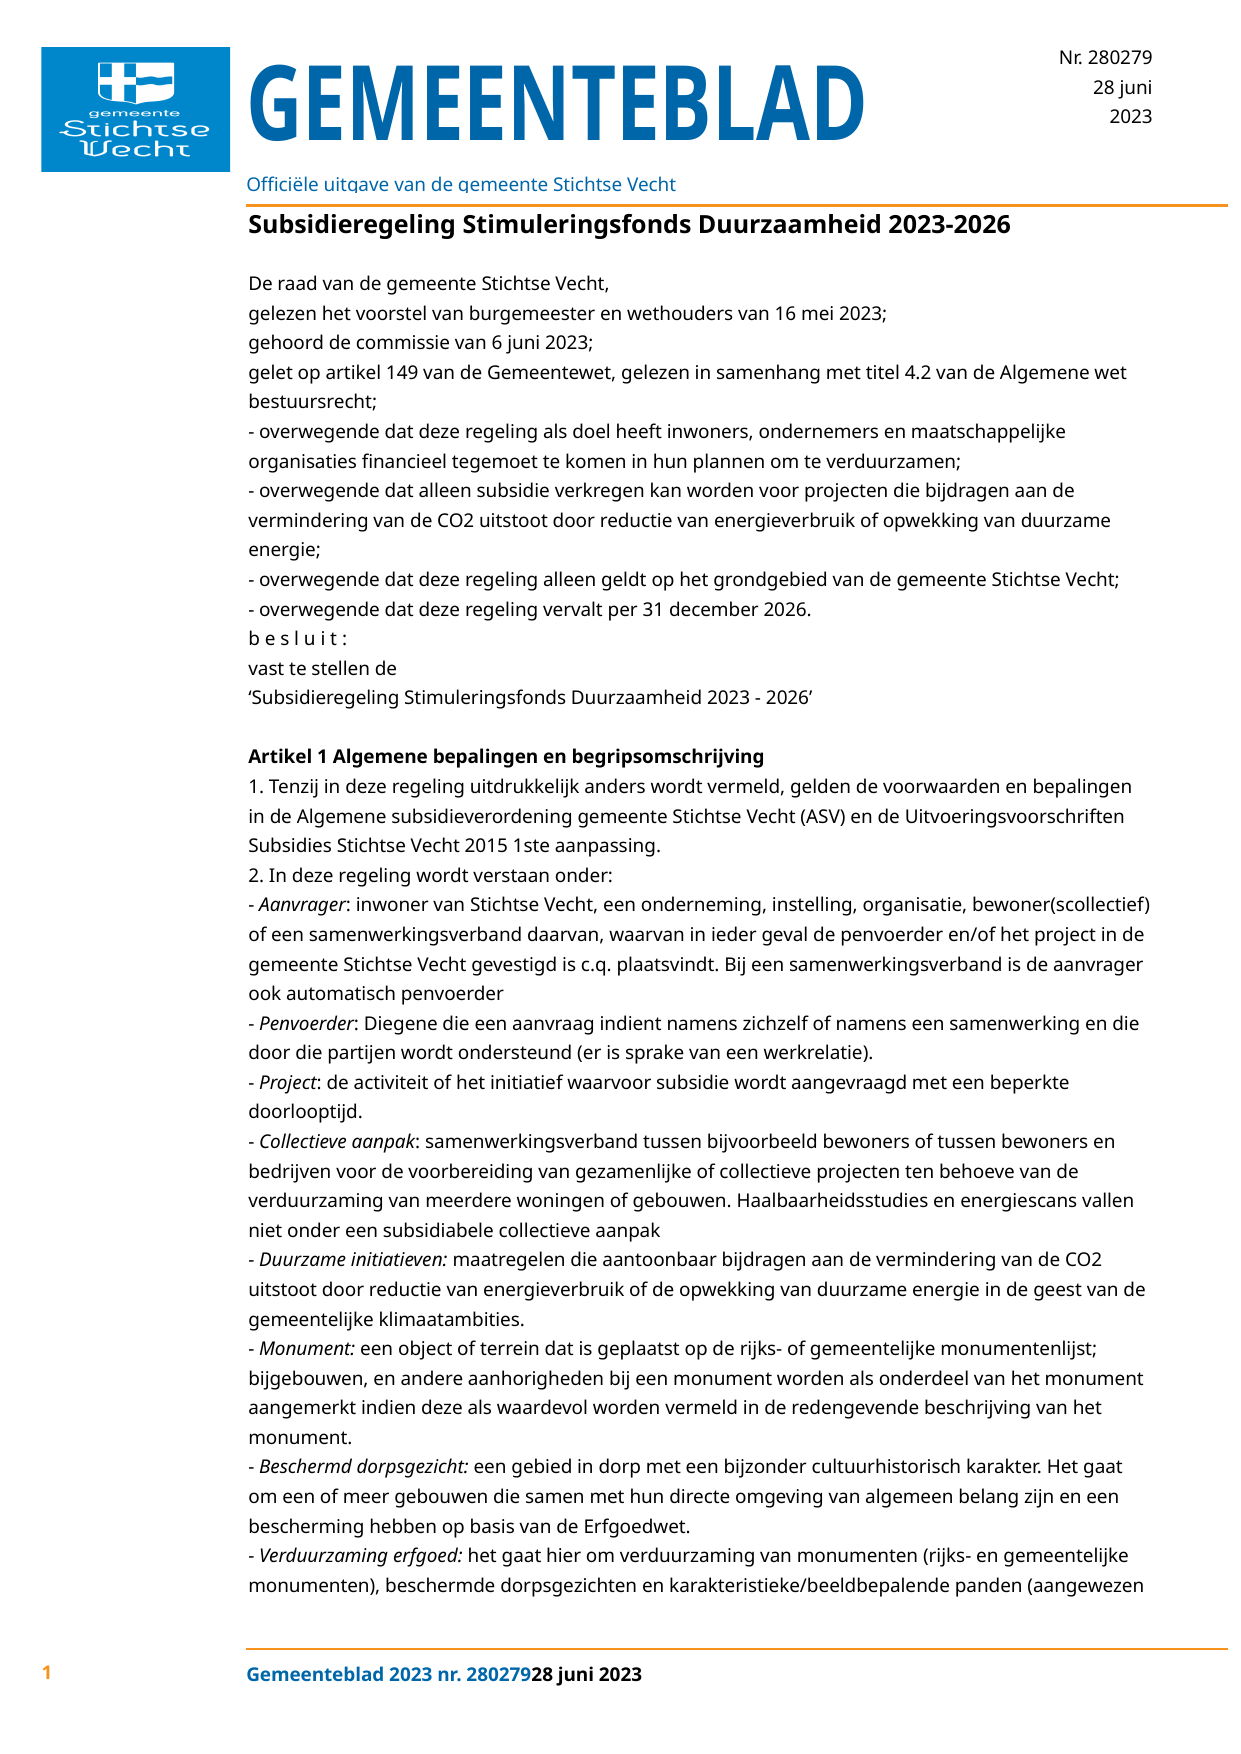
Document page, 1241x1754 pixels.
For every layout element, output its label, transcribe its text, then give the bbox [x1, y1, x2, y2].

text Artikel 1 Algemene bepalingen en begripsomschrijving [248, 744, 1152, 769]
text - overwegende dat deze regeling alleen geldt op het grondgebied van de gemeente Stichtse Vecht; [248, 566, 1152, 592]
text - Aanvrager: inwoner van Stichtse Vecht, een onderneming, instelling, organisatie, bewoner(scollectief) of een samenwerkingsverband daarvan, waarvan in ieder geval de penvoerder en/of het project in de gemeente Stichtse Vecht gevestigd is c.q. plaatsvindt. Bij een samenwerkingsverband is de aanvrager ook automatisch penvoerder [248, 892, 1152, 1006]
text vast te stellen de [248, 655, 1152, 681]
text ‘Subsidieregeling Stimuleringsfonds Duurzaamheid 2023 - 2026’ [248, 684, 1152, 710]
text gelezen het voorstel van burgemeester en wethouders van 16 mei 2023; [248, 300, 1152, 326]
text - overwegende dat deze regeling als doel heeft inwoners, ondernemers en maatschappelijke organisaties financieel tegemoet te komen in hun plannen om te verduurzamen; [248, 418, 1152, 473]
text - Collectieve aanpak: samenwerkingsverband tussen bijvoorbeeld bewoners of tussen bewoners en bedrijven voor de voorbereiding van gezamenlijke of collectieve projecten ten behoeve van de verduurzaming van meerdere woningen of gebouwen. Haalbaarheidsstudies en energiescans vallen niet onder een subsidiabele collectieve aanpak [248, 1128, 1152, 1243]
text De raad van de gemeente Stichtse Vecht, [248, 270, 1152, 296]
text - overwegende dat deze regeling vervalt per 31 december 2026. [248, 596, 1152, 621]
text b e s l u i t : [248, 625, 1152, 651]
text Subsidieregeling Stimuleringsfonds Duurzaamheid 2023-2026 [248, 207, 1152, 241]
text gelet op artikel 149 van de Gemeentewet, gelezen in samenhang met titel 4.2 van de Algemene wet bestuursrecht; [248, 359, 1152, 414]
text - Duurzame initiatieven: maatregelen die aantoonbaar bijdragen aan de vermindering van de CO2 uitstoot door reductie van energieverbruik of de opwekking van duurzame energie in de geest van de gemeentelijke klimaatambities. [248, 1247, 1152, 1331]
text - Monument: een object of terrein dat is geplaatst op de rijks- of gemeentelijke monumentenlijst; bijgebouwen, en andere aanhorigheden bij een monument worden als onderdeel van het monument aangemerkt indien deze als waardevol worden vermeld in de redengevende beschrijving van het monument. [248, 1335, 1152, 1450]
text 2. In deze regeling wordt verstaan onder: [248, 862, 1152, 888]
text - Penvoerder: Diegene die een aanvraag indient namens zichzelf of namens een samenwerking en die door die partijen wordt ondersteund (er is sprake van een werkrelatie). [248, 1010, 1152, 1065]
picture [137, 63, 174, 103]
text 1. Tenzij in deze regeling uitdrukkelijk anders wordt vermeld, gelden de voorwaarden en bepalingen in de Algemene subsidieverordening gemeente Stichtse Vecht (ASV) en de Uitvoeringsvoorschriften Subsidies Stichtse Vecht 2015 1ste aanpassing. [248, 773, 1152, 858]
text - Project: de activiteit of het initiatief waarvoor subsidie wordt aangevraagd met een beperkte doorlooptijd. [248, 1069, 1152, 1124]
text - overwegende dat alleen subsidie verkregen kan worden voor projecten die bijdragen aan de vermindering van de CO2 uitstoot door reductie van energieverbruik of opwekking van duurzame energie; [248, 477, 1152, 562]
picture [99, 63, 135, 101]
text gehoord de commissie van 6 juni 2023; [248, 329, 1152, 355]
text - Verduurzaming erfgoed: het gaat hier om verduurzaming van monumenten (rijks- en gemeentelijke monumenten), beschermde dorpsgezichten en karakteristieke/beeldbepalende panden (aangewezen [248, 1542, 1152, 1598]
text - Beschermd dorpsgezicht: een gebied in dorp met een bijzonder cultuurhistorisch karakter. Het gaat om een of meer gebouwen die samen met hun directe omgeving van algemeen belang zijn en een bescherming hebben op basis van de Erfgoedwet. [248, 1454, 1152, 1538]
